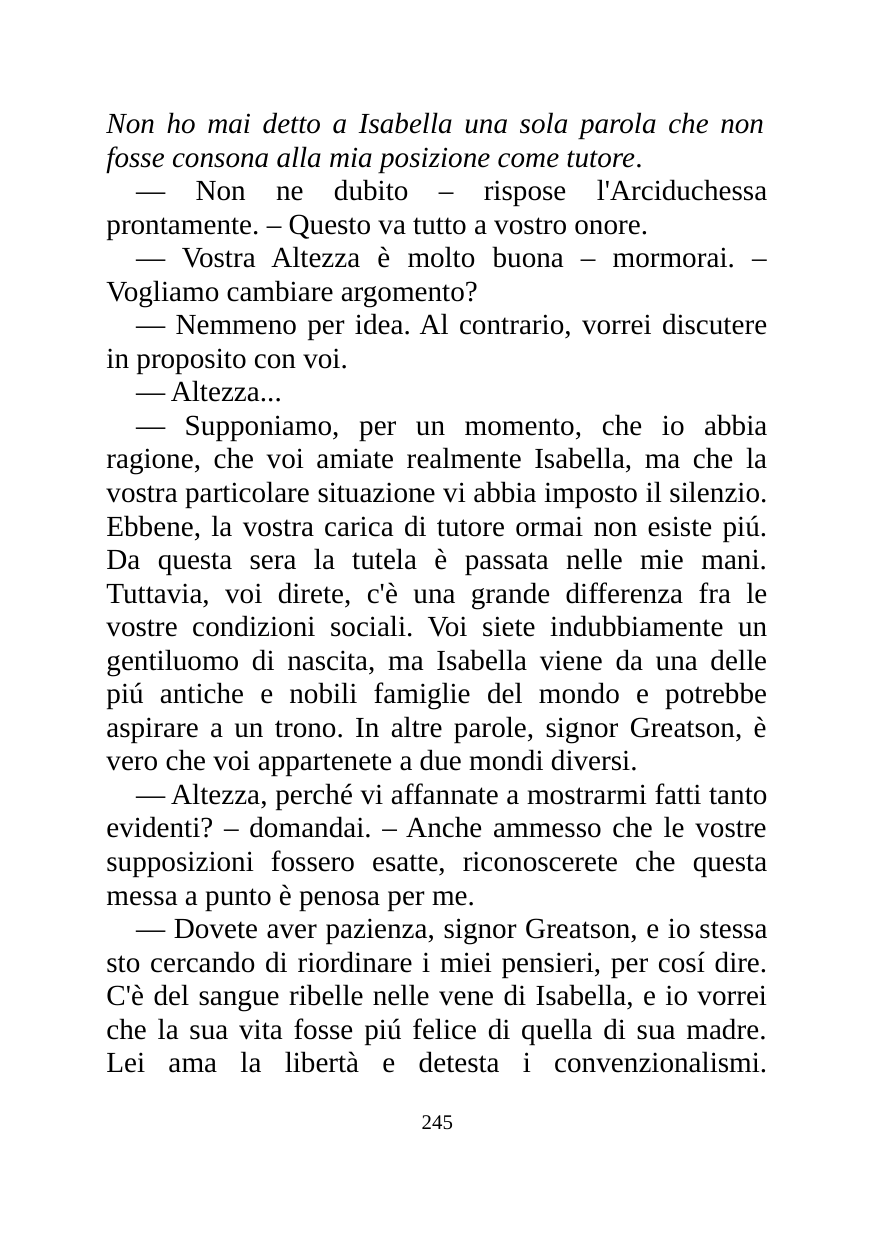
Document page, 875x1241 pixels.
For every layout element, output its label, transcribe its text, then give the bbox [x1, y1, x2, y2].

text — Dovete aver pazienza, signor Greatson, e io stessa sto cercando di riordinare i miei pensieri, per cosí dire. C'è del sangue ribelle nelle vene di Isabella, e io vorrei che la sua vita fosse piú felice di quella di sua madre. Lei ama la libertà e detesta i convenzionalismi. [106, 911, 768, 1079]
text — Non ne dubito – rispose l'Arciduchessa prontamente. – Questo va tutto a vostro onore. [106, 173, 768, 240]
text — Supponiamo, per un momento, che io abbia ragione, che voi amiate realmente Isabella, ma che la vostra particolare situazione vi abbia imposto il silenzio. Ebbene, la vostra carica di tutore ormai non esiste piú. Da questa sera la tutela è passata nelle mie mani. Tuttavia, voi direte, c'è una grande differenza fra le vostre condizioni sociali. Voi siete indubbiamente un gentiluomo di nascita, ma Isabella viene da una delle piú antiche e nobili famiglie del mondo e potrebbe aspirare a un trono. In altre parole, signor Greatson, è vero che voi appartenete a due mondi diversi. [106, 408, 768, 777]
text — Nemmeno per idea. Al contrario, vorrei discutere in proposito con voi. [106, 307, 768, 374]
text — Altezza... [106, 374, 768, 408]
text — Altezza, perché vi affannate a mostrarmi fatti tanto evidenti? – domandai. – Anche ammesso che le vostre supposizioni fossero esatte, riconoscerete che questa messa a punto è penosa per me. [106, 777, 768, 911]
text — Vostra Altezza è molto buona – mormorai. – Vogliamo cambiare argomento? [106, 240, 768, 307]
text Non ho mai detto a Isabella una sola parola che non fosse consona alla mia posizione come tutore. [106, 106, 768, 173]
